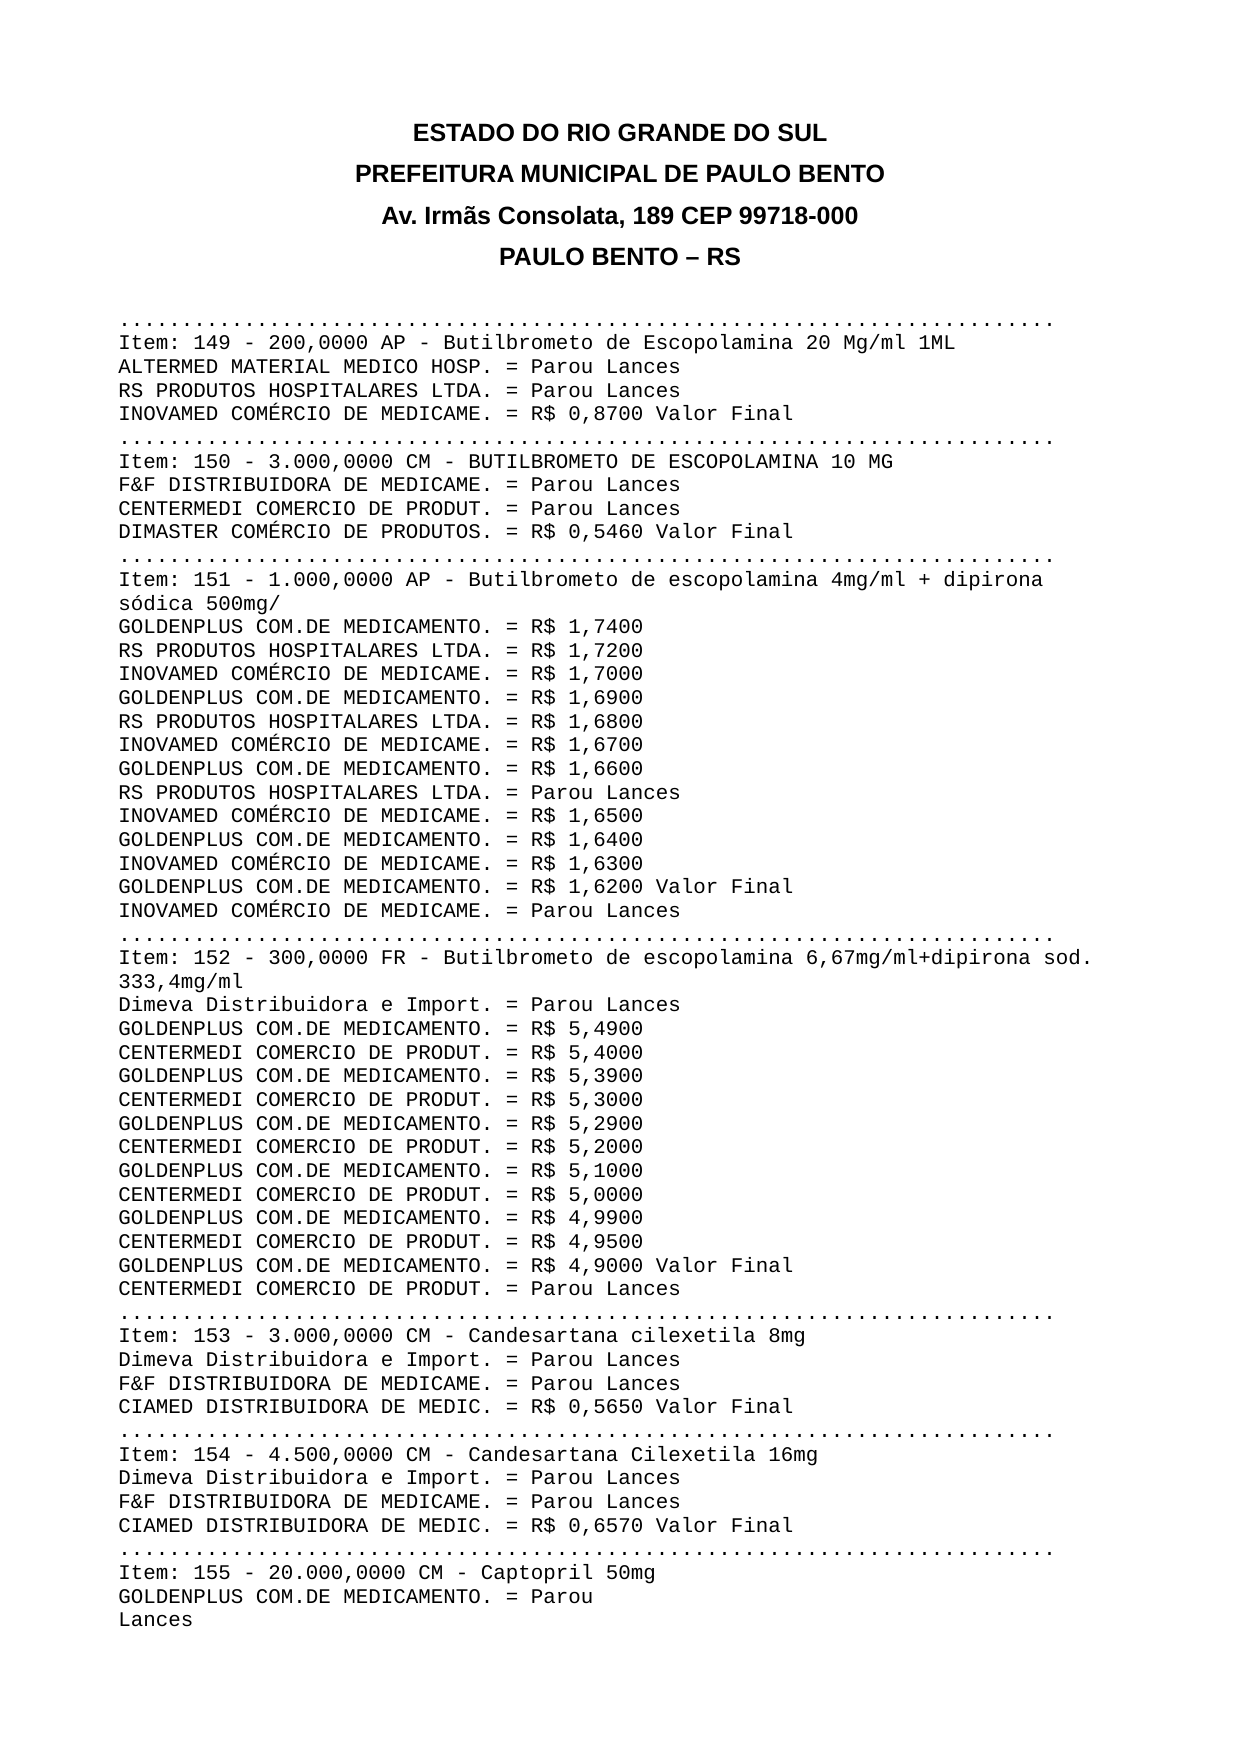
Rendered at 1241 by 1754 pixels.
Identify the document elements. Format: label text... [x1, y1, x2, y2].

text ........................................................................... Item: 149 - 200,0000 AP - Butilbrometo de Escopolamina 20 Mg/ml 1ML ALTERMED MATERIAL MEDICO HOSP. = Parou Lances RS PRODUTOS HOSPITALARES LTDA. = Parou Lances INOVAMED COMÉRCIO DE MEDICAME. = R$ 0,8700 Valor Final ........................................................................... Item: 150 - 3.000,0000 CM - BUTILBROMETO DE ESCOPOLAMINA 10 MG F&F DISTRIBUIDORA DE MEDICAME. = Parou Lances CENTERMEDI COMERCIO DE PRODUT. = Parou Lances DIMASTER COMÉRCIO DE PRODUTOS. = R$ 0,5460 Valor Final ........................................................................... Item: 151 - 1.000,0000 AP - Butilbrometo de escopolamina 4mg/ml + dipirona sódica 500mg/ GOLDENPLUS COM.DE MEDICAMENTO. = R$ 1,7400 RS PRODUTOS HOSPITALARES LTDA. = R$ 1,7200 INOVAMED COMÉRCIO DE MEDICAME. = R$ 1,7000 GOLDENPLUS COM.DE MEDICAMENTO. = R$ 1,6900 RS PRODUTOS HOSPITALARES LTDA. = R$ 1,6800 INOVAMED COMÉRCIO DE MEDICAME. = R$ 1,6700 GOLDENPLUS COM.DE MEDICAMENTO. = R$ 1,6600 RS PRODUTOS HOSPITALARES LTDA. = Parou Lances INOVAMED COMÉRCIO DE MEDICAME. = R$ 1,6500 GOLDENPLUS COM.DE MEDICAMENTO. = R$ 1,6400 INOVAMED COMÉRCIO DE MEDICAME. = R$ 1,6300 GOLDENPLUS COM.DE MEDICAMENTO. = R$ 1,6200 Valor Final INOVAMED COMÉRCIO DE MEDICAME. = Parou Lances ........................................................................... Item: 152 - 300,0000 FR - Butilbrometo de escopolamina 6,67mg/ml+dipirona sod. 333,4mg/ml Dimeva Distribuidora e Import. = Parou Lances GOLDENPLUS COM.DE MEDICAMENTO. = R$ 5,4900 CENTERMEDI COMERCIO DE PRODUT. = R$ 5,4000 GOLDENPLUS COM.DE MEDICAMENTO. = R$ 5,3900 CENTERMEDI COMERCIO DE PRODUT. = R$ 5,3000 GOLDENPLUS COM.DE MEDICAMENTO. = R$ 5,2900 CENTERMEDI COMERCIO DE PRODUT. = R$ 5,2000 GOLDENPLUS COM.DE MEDICAMENTO. = R$ 5,1000 CENTERMEDI COMERCIO DE PRODUT. = R$ 5,0000 GOLDENPLUS COM.DE MEDICAMENTO. = R$ 4,9900 CENTERMEDI COMERCIO DE PRODUT. = R$ 4,9500 GOLDENPLUS COM.DE MEDICAMENTO. = R$ 4,9000 Valor Final CENTERMEDI COMERCIO DE PRODUT. = Parou Lances ........................................................................... Item: 153 - 3.000,0000 CM - Candesartana cilexetila 8mg Dimeva Distribuidora e Import. = Parou Lances F&F DISTRIBUIDORA DE MEDICAME. = Parou Lances CIAMED DISTRIBUIDORA DE MEDIC. = R$ 0,5650 Valor Final ........................................................................... Item: 154 - 4.500,0000 CM - Candesartana Cilexetila 16mg Dimeva Distribuidora e Import. = Parou Lances F&F DISTRIBUIDORA DE MEDICAME. = Parou Lances CIAMED DISTRIBUIDORA DE MEDIC. = R$ 0,6570 Valor Final ........................................................................... Item: 155 - 20.000,0000 CM - Captopril 50mg GOLDENPLUS COM.DE MEDICAMENTO. = Parou [118, 309, 1122, 1609]
text Lances [118, 1609, 1122, 1633]
